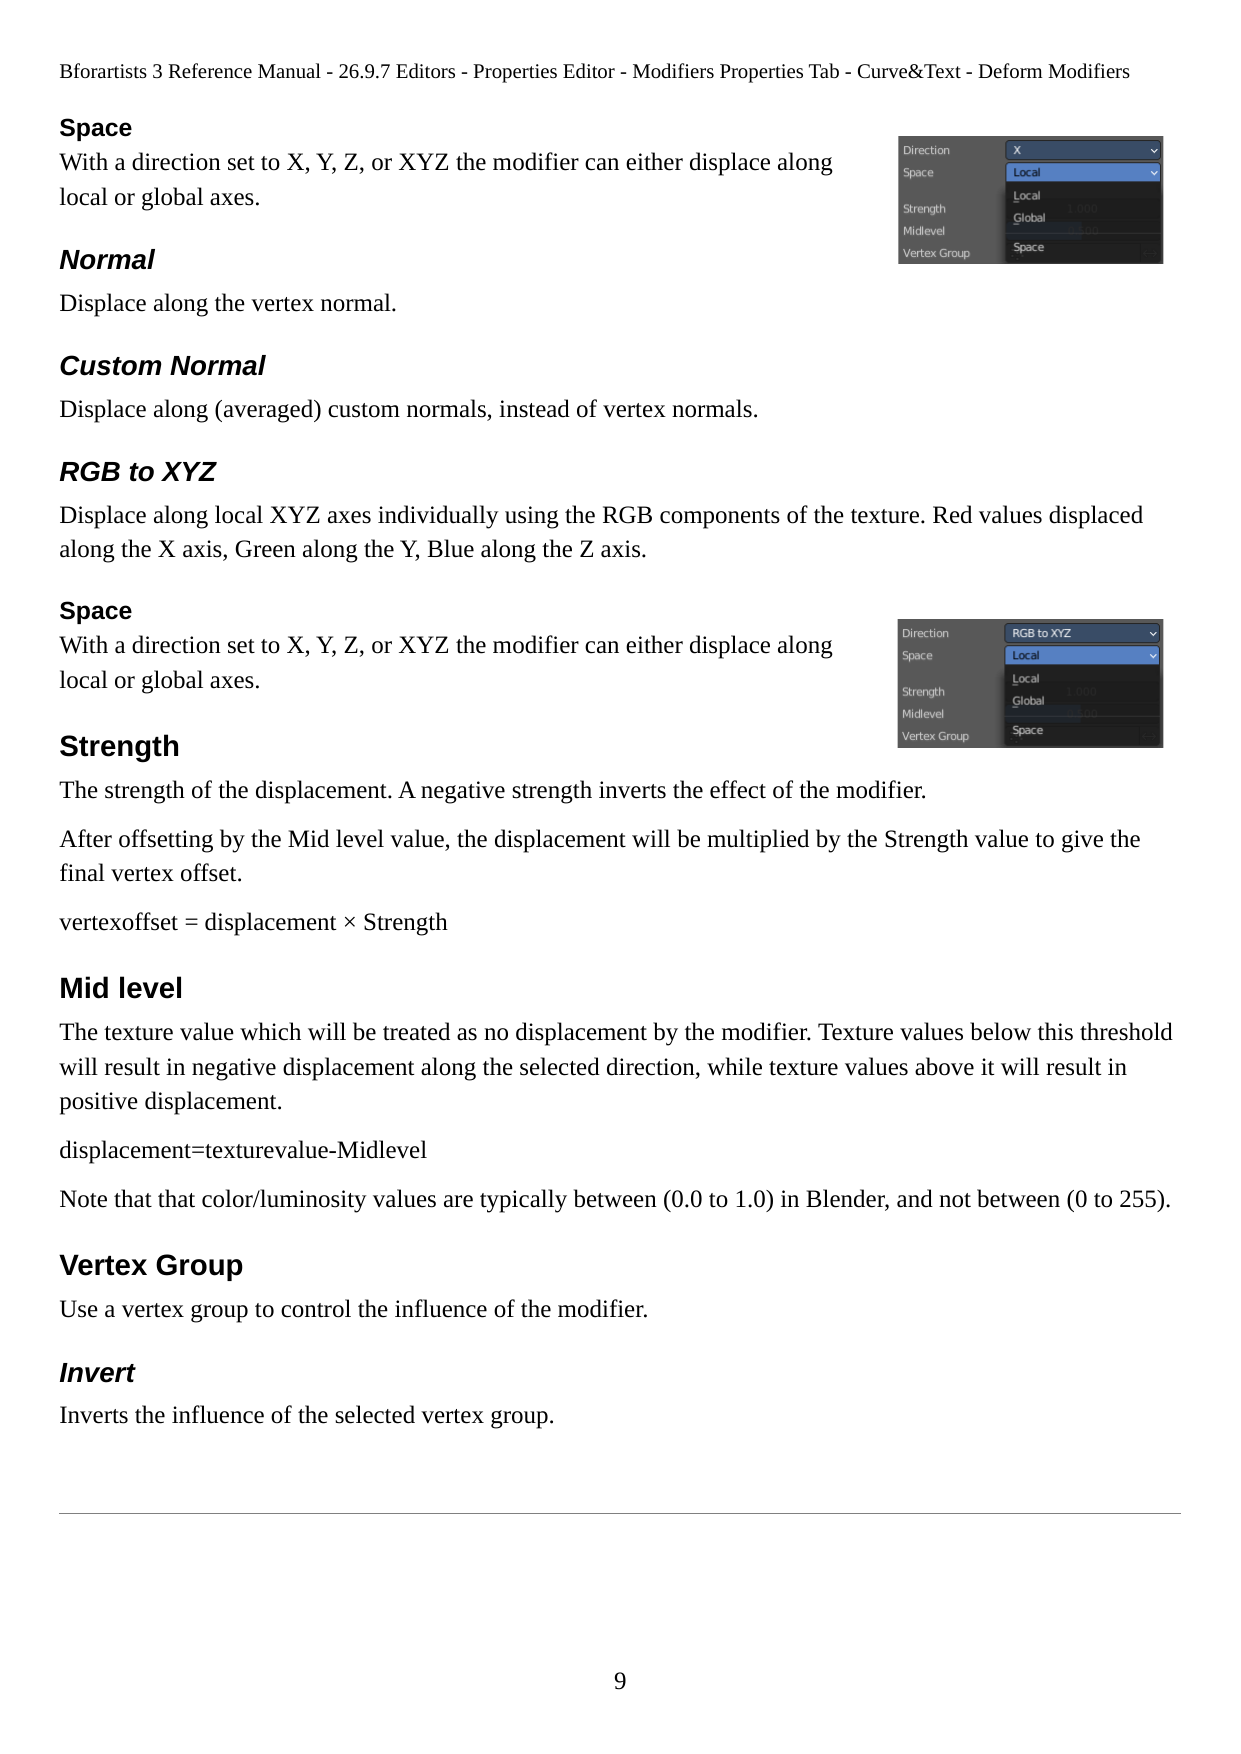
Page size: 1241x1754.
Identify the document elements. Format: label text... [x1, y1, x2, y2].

subtitle RGB to XYZ [59, 455, 1181, 487]
subtitle Normal [59, 243, 1181, 275]
text After offsetting by the Mid level value, the displacement will be multiplied by the Strength value to give the final vertex offset. [59, 824, 1181, 887]
text The texture value which will be treated as no displacement by the modifier. Texture values below this threshold will result in negative displacement along the selected direction, while texture values above it will result in positive displacement. [59, 1017, 1181, 1115]
text Inverts the influence of the selected vertex group. [59, 1400, 1181, 1429]
picture [897, 619, 1164, 748]
subtitle Space [59, 113, 1181, 141]
text displacement=texturevalue-Midlevel [59, 1135, 1181, 1164]
text vertexoffset = displacement × Strength [59, 907, 1181, 936]
text The strength of the displacement. A negative strength inverts the effect of the modifier. [59, 775, 1181, 804]
text Use a vertex group to control the influence of the modifier. [59, 1294, 1181, 1323]
text Displace along local XYZ axes individually using the RGB components of the texture. Red values displaced along the X axis, Green along the Y, Blue along the Z axis. [59, 500, 1181, 563]
subtitle Mid level [59, 971, 1181, 1005]
text With a direction set to X, Y, Z, or XYZ the modifier can either displace along local or global axes. [59, 147, 898, 211]
text Displace along (averaged) custom normals, instead of vertex normals. [59, 394, 1181, 422]
subtitle Strength [59, 729, 1181, 762]
text Note that that color/luminosity values are typically between (0.0 to 1.0) in Blender, and not between (0 to 255). [59, 1184, 1181, 1213]
subtitle Custom Normal [59, 349, 1181, 381]
subtitle Space [59, 596, 1181, 624]
subtitle Invert [59, 1356, 1181, 1388]
text With a direction set to X, Y, Z, or XYZ the modifier can either displace along local or global axes. [59, 631, 897, 694]
picture [898, 136, 1164, 264]
subtitle Vertex Group [59, 1248, 1181, 1282]
text Displace along the vertex normal. [59, 288, 1181, 317]
